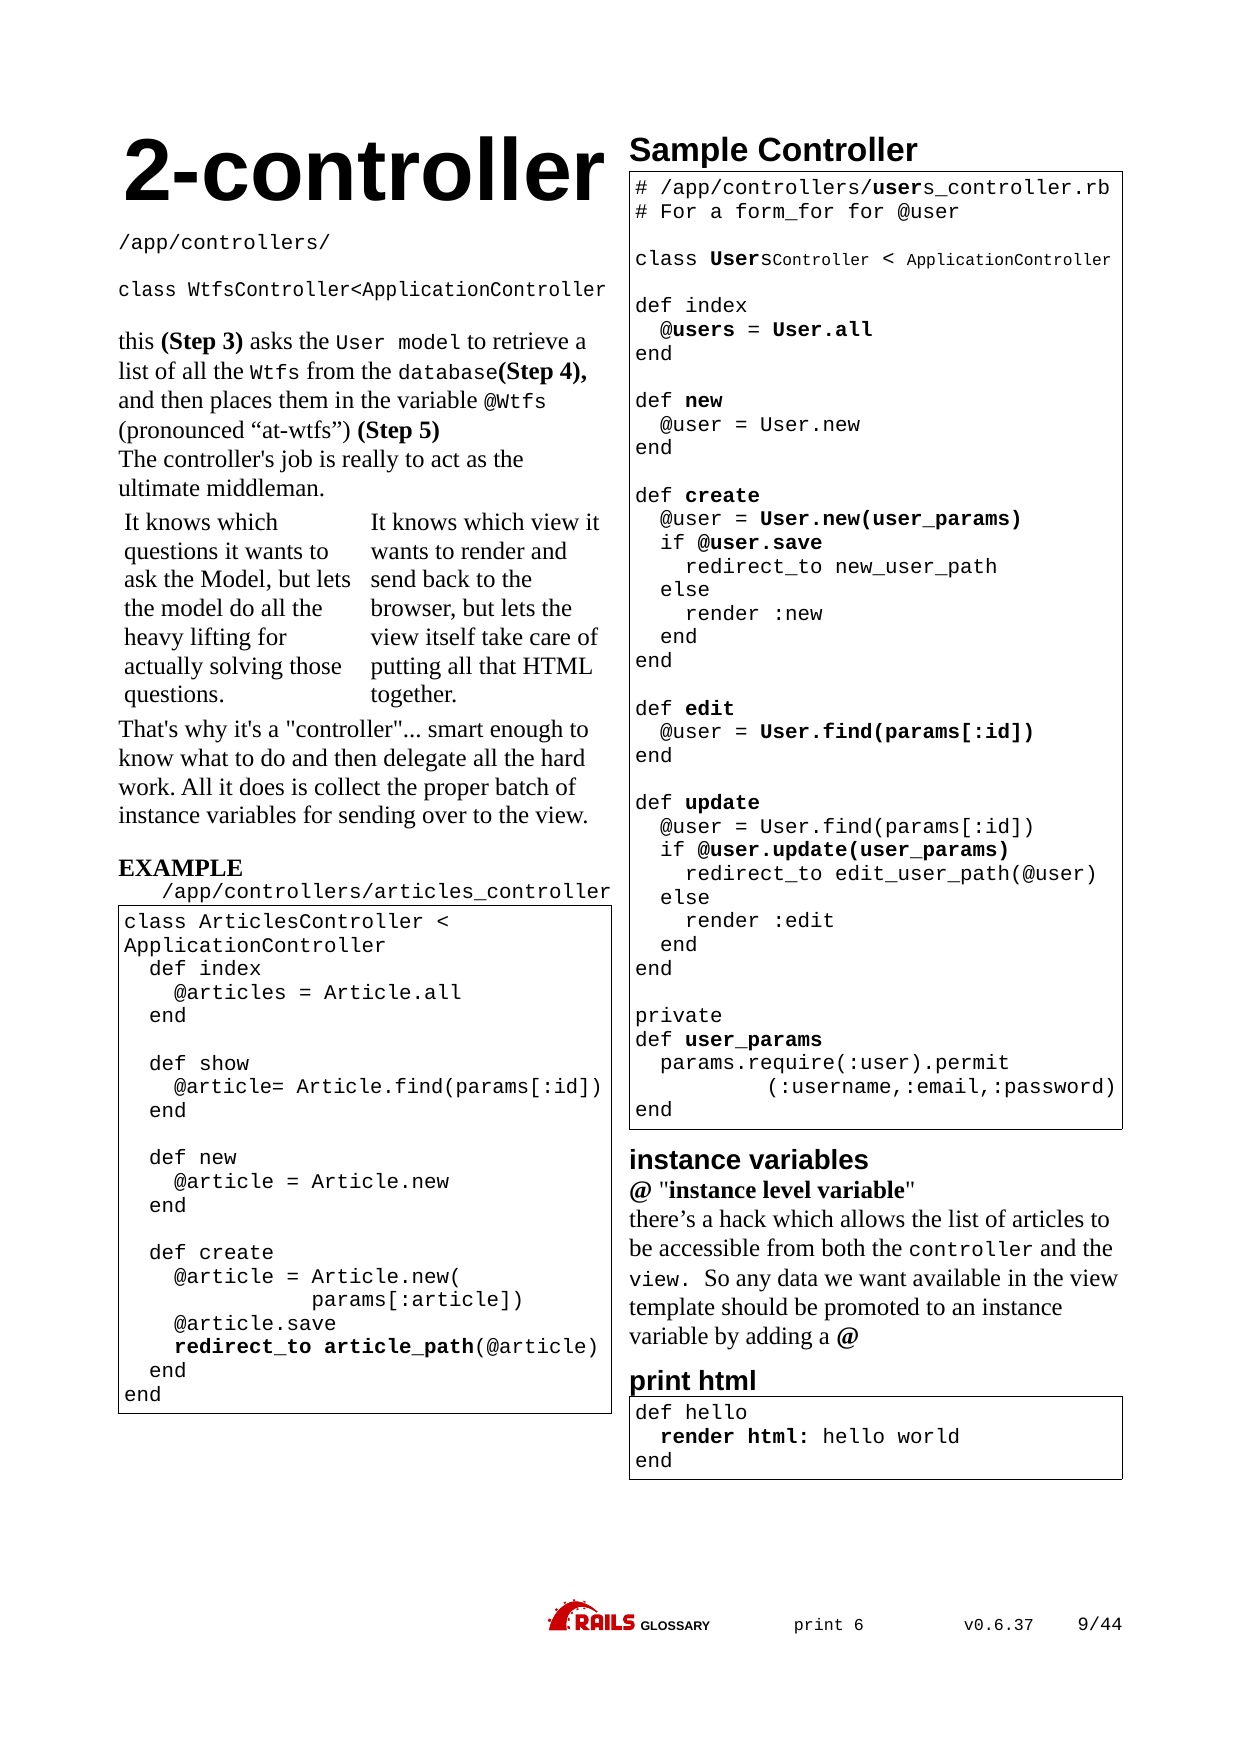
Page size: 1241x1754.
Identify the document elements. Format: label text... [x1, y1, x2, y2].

subtitle instance variables [629, 1144, 1122, 1176]
text EXAMPLE [118, 853, 611, 881]
subtitle 2-controller [118, 118, 611, 219]
subtitle Sample Controller [629, 130, 1122, 168]
table_header # /app/controllers/users_controller.rb # For a form_for for @user class UsersController < ApplicationController def index @users = User.all end def new @user = User.new end def create @user = User.new(user_params) if @user.save redirect_to new_user_path else render :new end end def edit @user = User.find(params[:id]) end def update @user = User.find(params[:id]) if @user.update(user_params) redirect_to edit_user_path(@user) else render :edit end end private def user_params params.require(:user).permit (:username,:email,:password) end [630, 172, 1122, 1129]
text That's why it's a "controller"... smart enough to know what to do and then delegate all the hard work. All it does is collect the proper batch of instance variables for sending over to the view. [118, 714, 611, 829]
text /app/controllers/articles_controller [118, 881, 611, 905]
text The controller's job is really to act as the ultimate middleman. [118, 444, 611, 501]
text there’s a hack which allows the list of articles to be accessible from both the controller and the view. So any data we want available in the view template should be promoted to an instance variable by adding a @ [629, 1204, 1122, 1350]
table_header It knows which questions it wants to ask the Model, but lets the model do all the heavy lifting for actually solving those questions. [118, 501, 364, 714]
text @ "instance level variable" [629, 1176, 1122, 1204]
text /app/controllers/ [118, 232, 611, 255]
subtitle print html [629, 1364, 1122, 1396]
text class WtfsController<ApplicationController [118, 279, 611, 303]
table_header It knows which view it wants to render and send back to the browser, but lets the view itself take care of putting all that HTML together. [365, 501, 611, 714]
table_header def hello render html: hello world end [630, 1397, 1122, 1479]
text this (Step 3) asks the User model to retrieve a list of all the Wtfs from the database(Step 4), and then places them in the variable @Wtfs (pronounced “at-wtfs”) (Step 5) [118, 326, 611, 444]
table_header class ArticlesController < ApplicationController def index @articles = Article.all end def show @article= Article.find(params[:id]) end def new @article = Article.new end def create @article = Article.new( params[:article]) @article.save redirect_to article_path(@article) end end [119, 906, 611, 1413]
